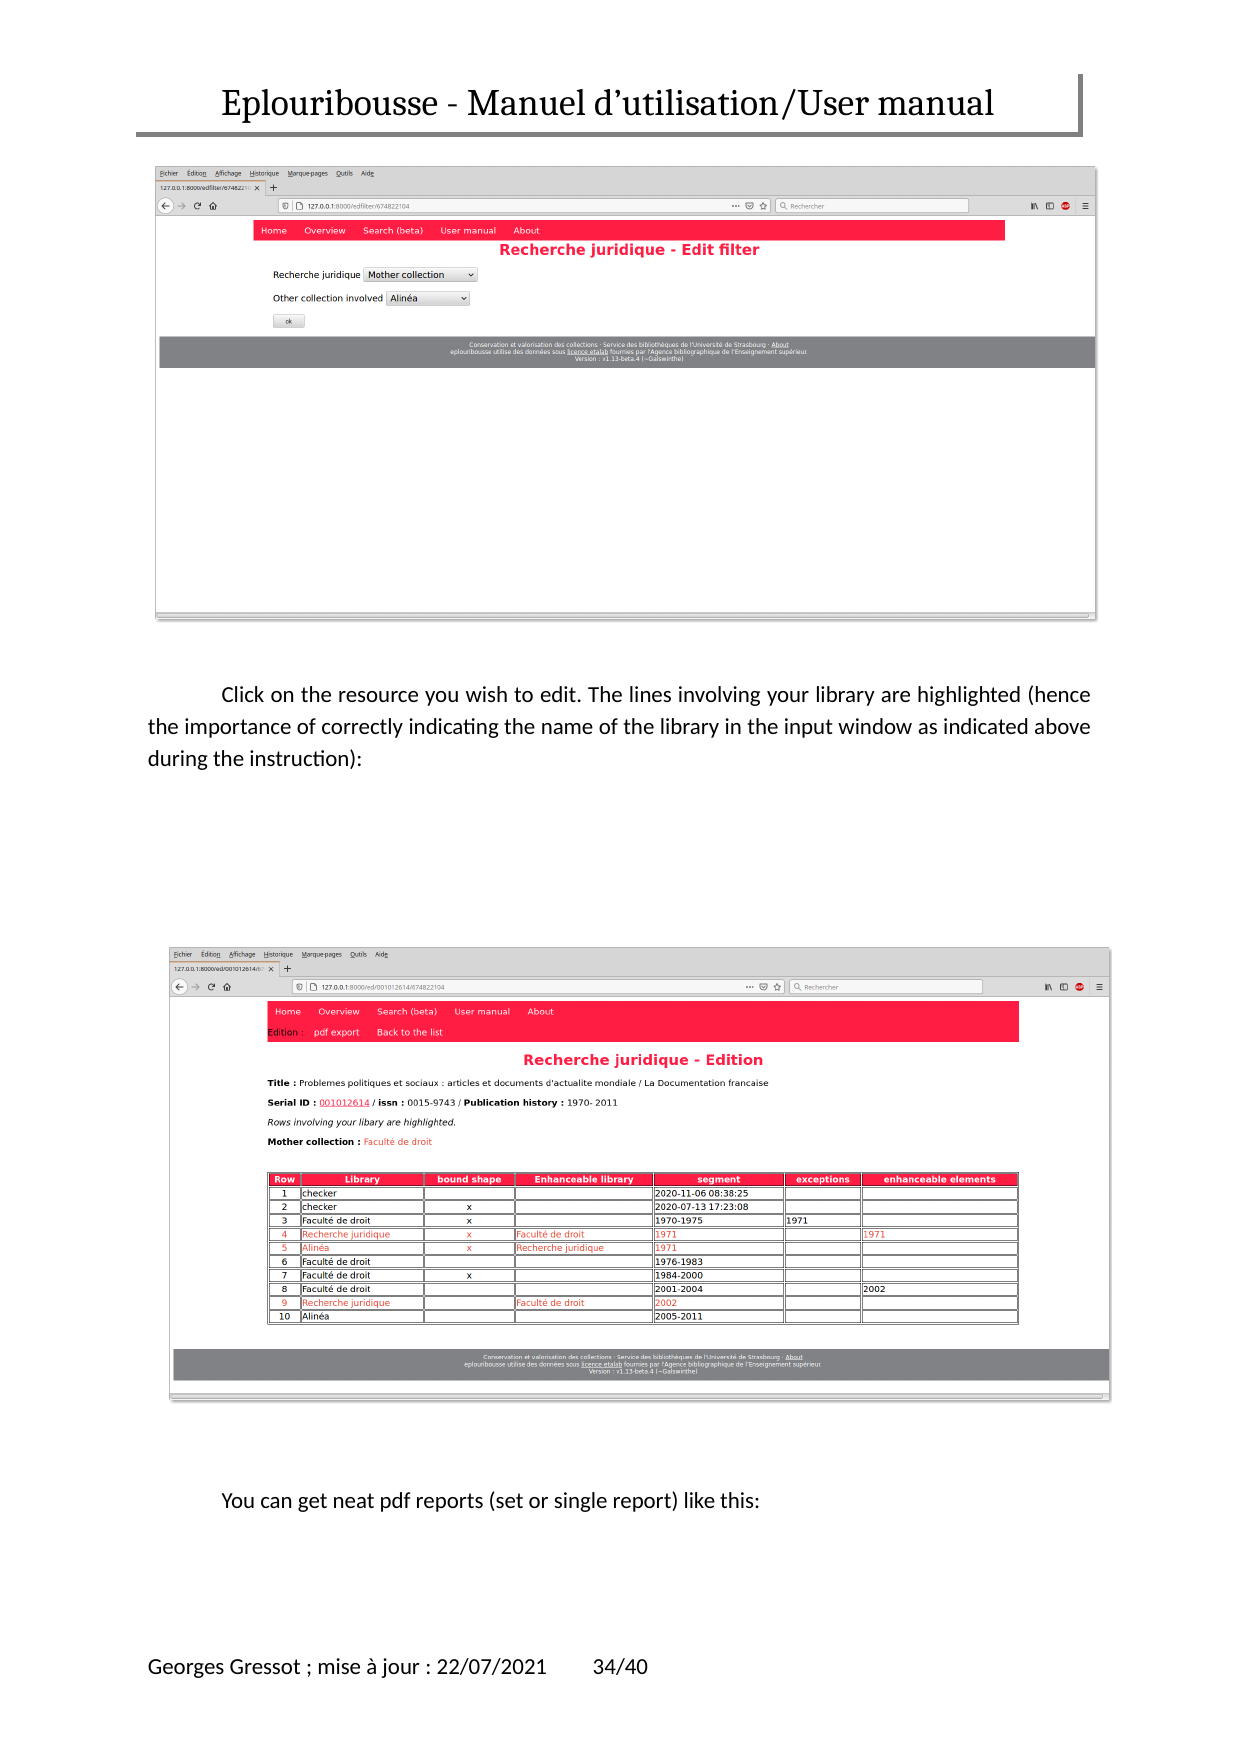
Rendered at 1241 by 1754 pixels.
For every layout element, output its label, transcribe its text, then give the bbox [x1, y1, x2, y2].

picture [153, 164, 1099, 623]
text You can get neat pdf reports (set or single report) like this: [148, 1486, 1093, 1514]
picture [167, 945, 1113, 1404]
text Click on the resource you wish to edit. The lines involving your library are highlighted (hence the importance of correctly indicating the name of the library in the input window as indicated above during the instruction): [148, 680, 1093, 772]
